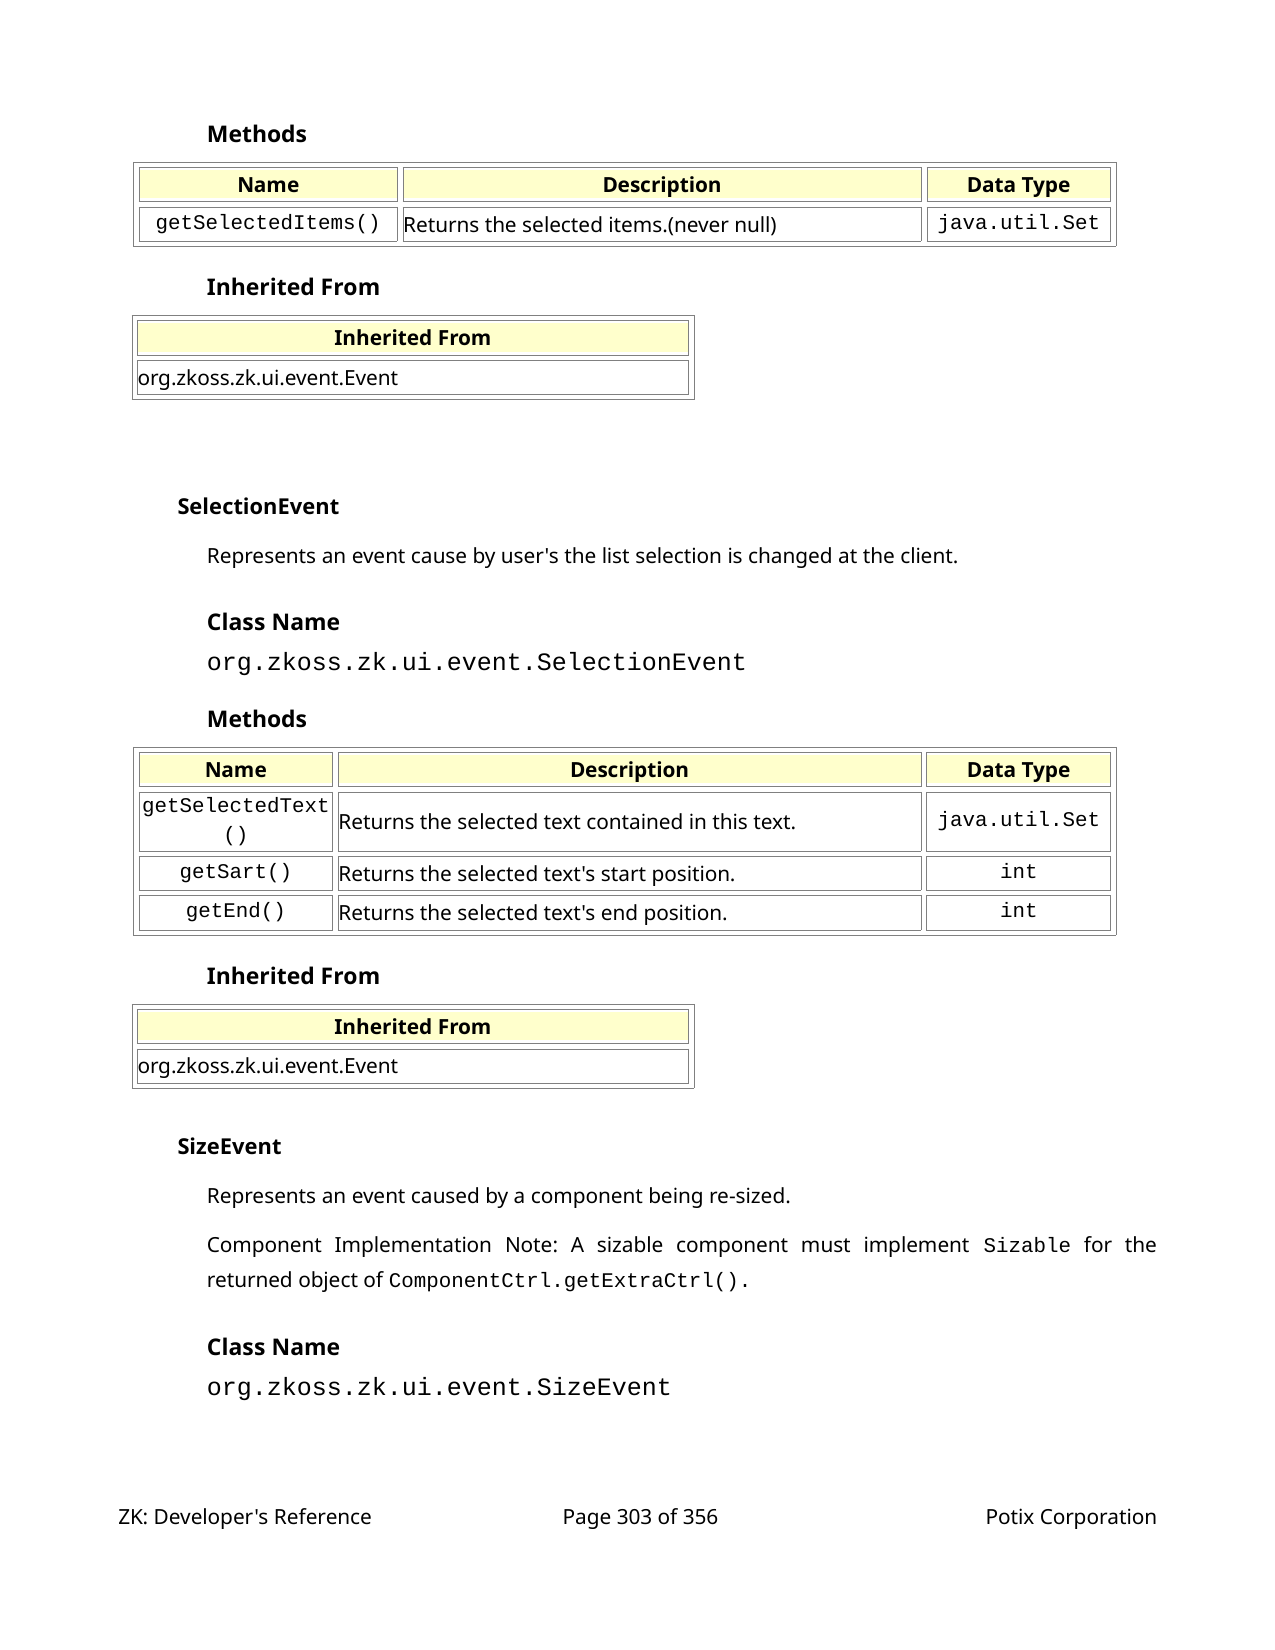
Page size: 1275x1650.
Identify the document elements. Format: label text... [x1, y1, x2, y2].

text org.zkoss.zk.ui.event.SelectionEvent [207, 650, 1157, 678]
table_cell getEnd() [136, 890, 335, 929]
table_header Data Type [924, 748, 1113, 786]
table_cell Returns the selected text's end position. [335, 890, 924, 929]
subtitle Methods [207, 703, 1157, 734]
table_cell java.util.Set [924, 786, 1113, 851]
table_header Inherited From [134, 1005, 691, 1043]
text Represents an event caused by a component being re-sized. [207, 1181, 1157, 1209]
table_cell getSelectedItems() [136, 201, 400, 241]
subtitle Inherited From [207, 271, 1157, 302]
table_cell int [924, 890, 1113, 929]
table_cell getSelectedText() [136, 786, 335, 851]
table_header Name [136, 748, 335, 786]
subtitle Class Name [207, 1331, 1157, 1362]
text Represents an event cause by user's the list selection is changed at the client. [207, 541, 1157, 569]
table_header Data Type [924, 163, 1113, 201]
subtitle Inherited From [207, 960, 1157, 991]
table_cell Returns the selected text's start position. [335, 851, 924, 890]
subtitle Methods [207, 118, 1157, 149]
subtitle SelectionEvent [177, 491, 1157, 521]
table_cell int [924, 851, 1113, 890]
table_header Description [335, 748, 924, 786]
table_header Inherited From [134, 316, 691, 354]
table_cell java.util.Set [924, 201, 1113, 241]
table_cell getSart() [136, 851, 335, 890]
table_header Description [400, 163, 924, 201]
text org.zkoss.zk.ui.event.SizeEvent [207, 1374, 1157, 1403]
subtitle Class Name [207, 606, 1157, 637]
text Component Implementation Note: A sizable component must implement Sizable for the returned object of ComponentCtrl.getExtraCtrl(). [207, 1230, 1157, 1294]
table_header Name [136, 163, 400, 201]
table_cell org.zkoss.zk.ui.event.Event [134, 1043, 691, 1083]
subtitle SizeEvent [177, 1131, 1157, 1161]
table_cell org.zkoss.zk.ui.event.Event [134, 355, 691, 394]
table_cell Returns the selected text contained in this text. [335, 786, 924, 851]
table_cell Returns the selected items.(never null) [400, 201, 924, 241]
